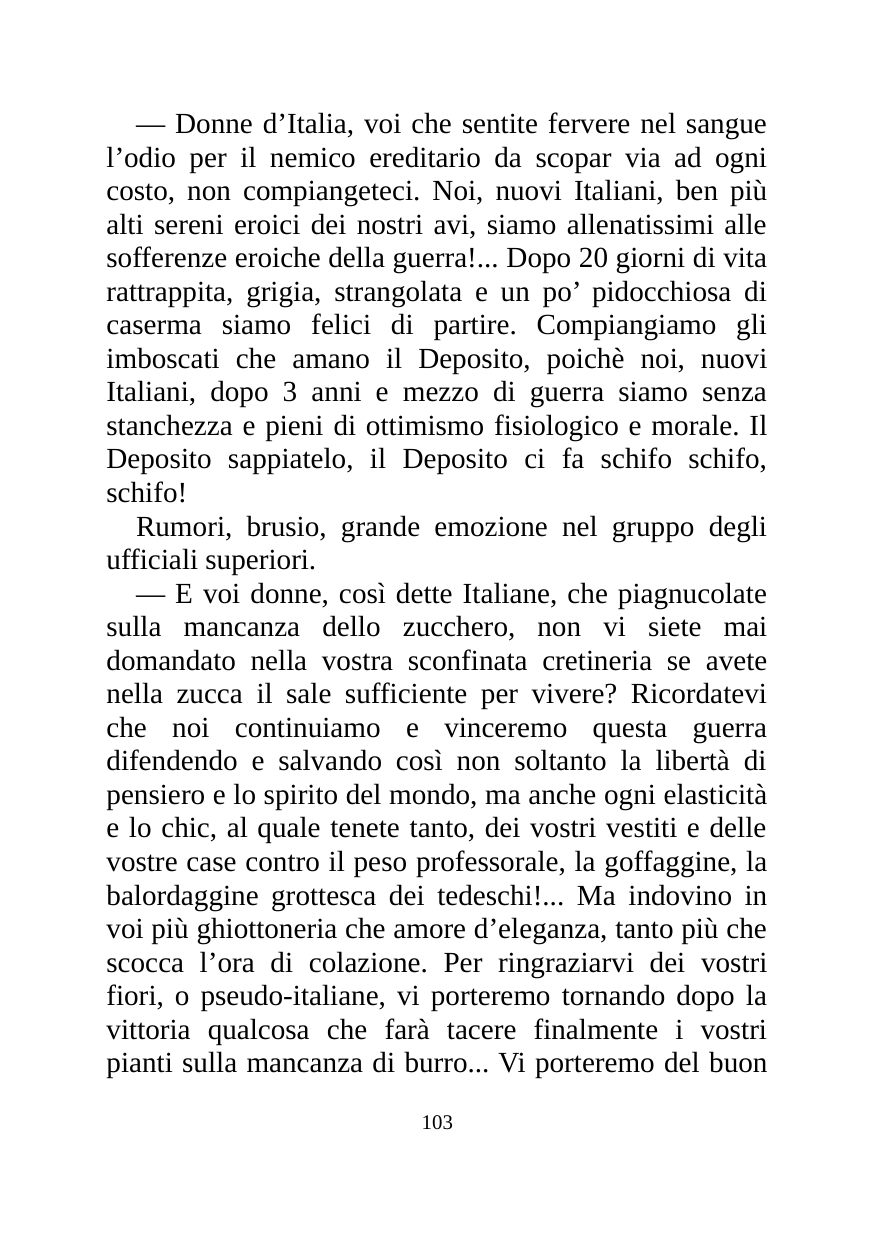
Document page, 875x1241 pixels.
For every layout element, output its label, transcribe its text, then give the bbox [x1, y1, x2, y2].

text Rumori, brusio, grande emozione nel gruppo degli ufficiali superiori. [106, 509, 768, 576]
text — E voi donne, così dette Italiane, che piagnucolate sulla mancanza dello zucchero, non vi siete mai domandato nella vostra sconfinata cretineria se avete nella zucca il sale sufficiente per vivere? Ricordatevi che noi continuiamo e vinceremo questa guerra difendendo e salvando così non soltanto la libertà di pensiero e lo spirito del mondo, ma anche ogni elasticità e lo chic, al quale tenete tanto, dei vostri vestiti e delle vostre case contro il peso professorale, la goffaggine, la balordaggine grottesca dei tedeschi!... Ma indovino in voi più ghiottoneria che amore d’eleganza, tanto più che scocca l’ora di colazione. Per ringraziarvi dei vostri fiori, o pseudo-italiane, vi porteremo tornando dopo la vittoria qualcosa che farà tacere finalmente i vostri pianti sulla mancanza di burro... Vi porteremo del buon [106, 576, 768, 1079]
text — Donne d’Italia, voi che sentite fervere nel sangue l’odio per il nemico ereditario da scopar via ad ogni costo, non compiangeteci. Noi, nuovi Italiani, ben più alti sereni eroici dei nostri avi, siamo allenatissimi alle sofferenze eroiche della guerra!... Dopo 20 giorni di vita rattrappita, grigia, strangolata e un po’ pidocchiosa di caserma siamo felici di partire. Compiangiamo gli imboscati che amano il Deposito, poichè noi, nuovi Italiani, dopo 3 anni e mezzo di guerra siamo senza stanchezza e pieni di ottimismo fisiologico e morale. Il Deposito sappiatelo, il Deposito ci fa schifo schifo, schifo! [106, 106, 768, 509]
